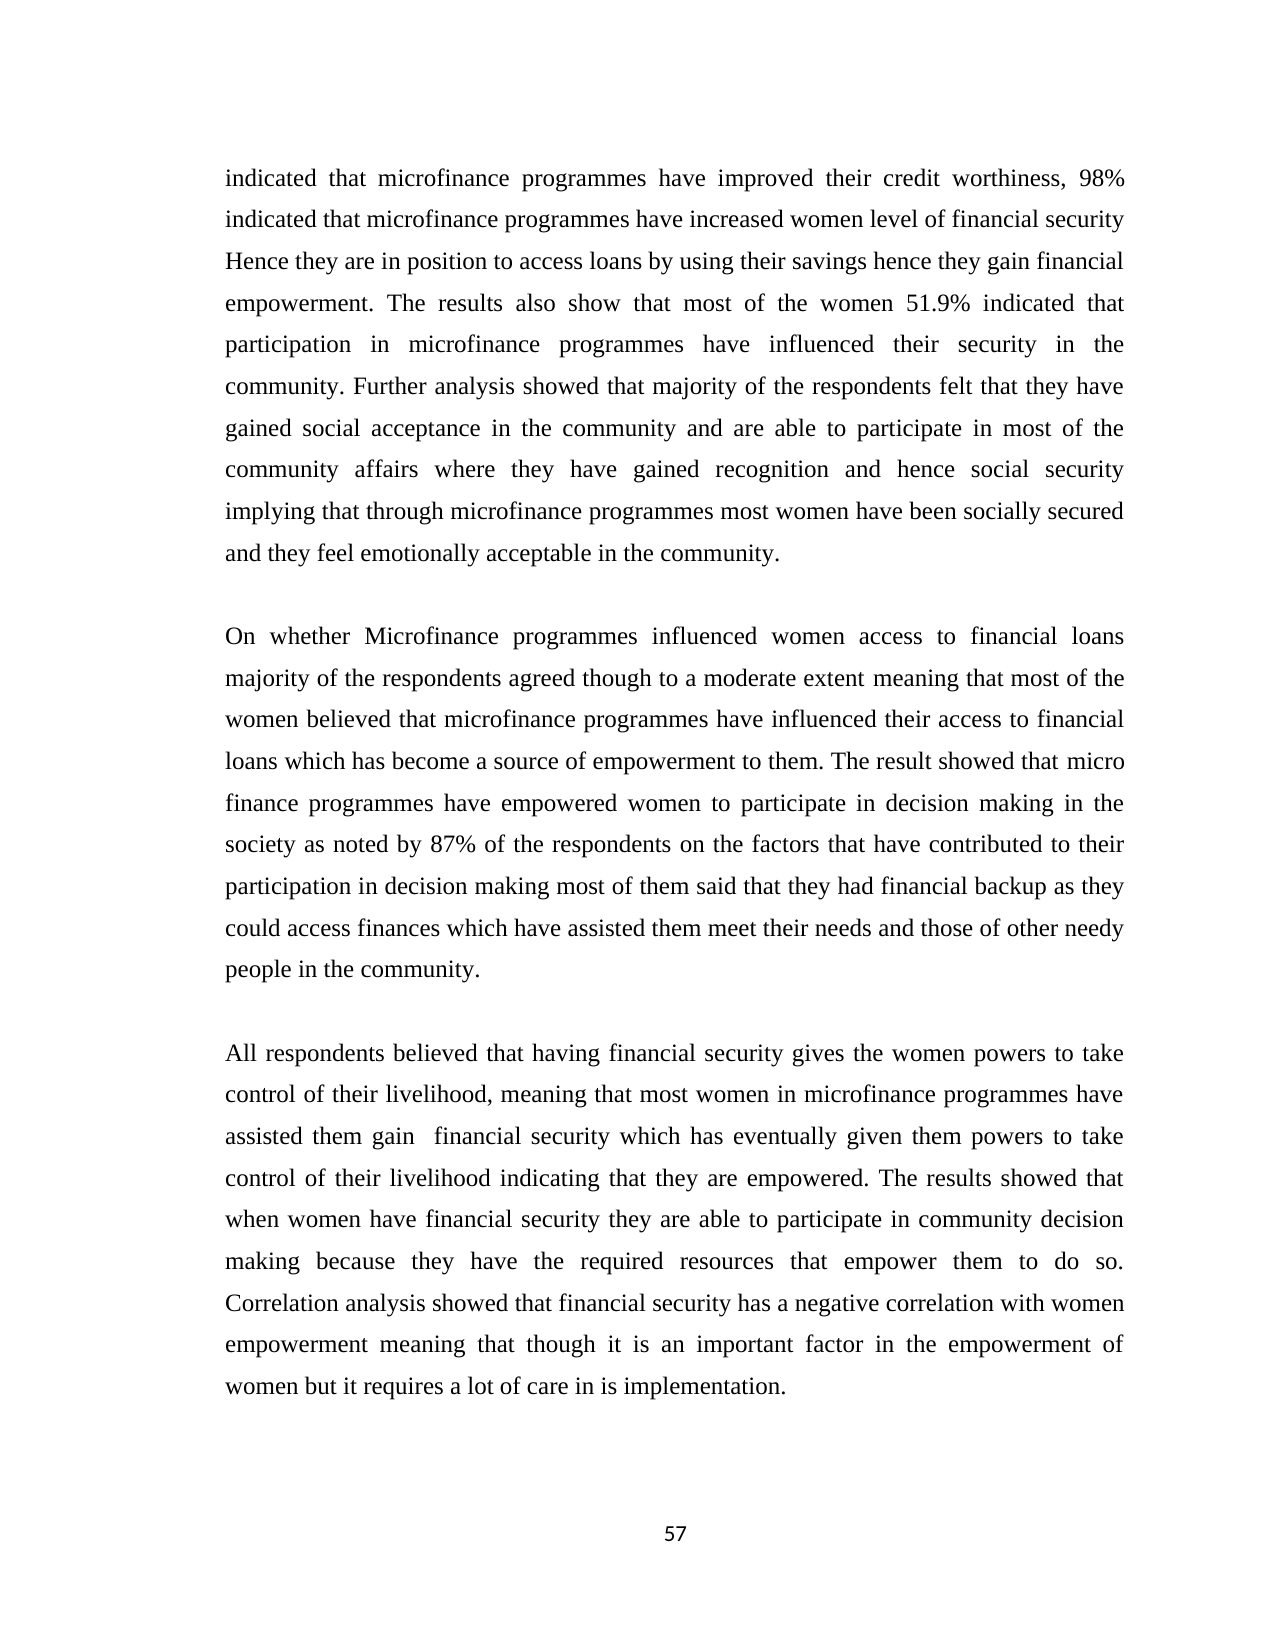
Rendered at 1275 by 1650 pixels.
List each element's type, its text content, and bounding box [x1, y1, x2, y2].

text Hence they are in position to access loans by using their savings hence they gain financial empowerment. The results also show that most of the women 51.9% indicated that participation in microfinance programmes have influenced their security in the community. Further analysis showed that majority of the respondents felt that they have gained social acceptance in the community and are able to participate in most of the community affairs where they have gained recognition and hence social security implying that through microfinance programmes most women have been socially secured and they feel emotionally acceptable in the community. [225, 233, 1125, 567]
text On whether Microfinance programmes influenced women access to financial loans majority of the respondents agreed though to a moderate extent meaning that most of the women believed that microfinance programmes have influenced their access to financial loans which has become a source of empowerment to them. The result showed that micro finance programmes have empowered women to participate in decision making in the society as noted by 87% of the respondents on the factors that have contributed to their participation in decision making most of them said that they had financial backup as they could access finances which have assisted them meet their needs and those of other needy people in the community. [225, 608, 1125, 983]
text All respondents believed that having financial security gives the women powers to take control of their livelihood, meaning that most women in microfinance programmes have assisted them gain financial security which has eventually given them powers to take control of their livelihood indicating that they are empowered. The results showed that when women have financial security they are able to participate in community decision making because they have the required resources that empower them to do so. Correlation analysis showed that financial security has a negative correlation with women empowerment meaning that though it is an important factor in the empowerment of women but it requires a lot of care in is implementation. [225, 1025, 1125, 1400]
text indicated that microfinance programmes have improved their credit worthiness, 98% indicated that microfinance programmes have increased women level of financial security [225, 150, 1125, 233]
